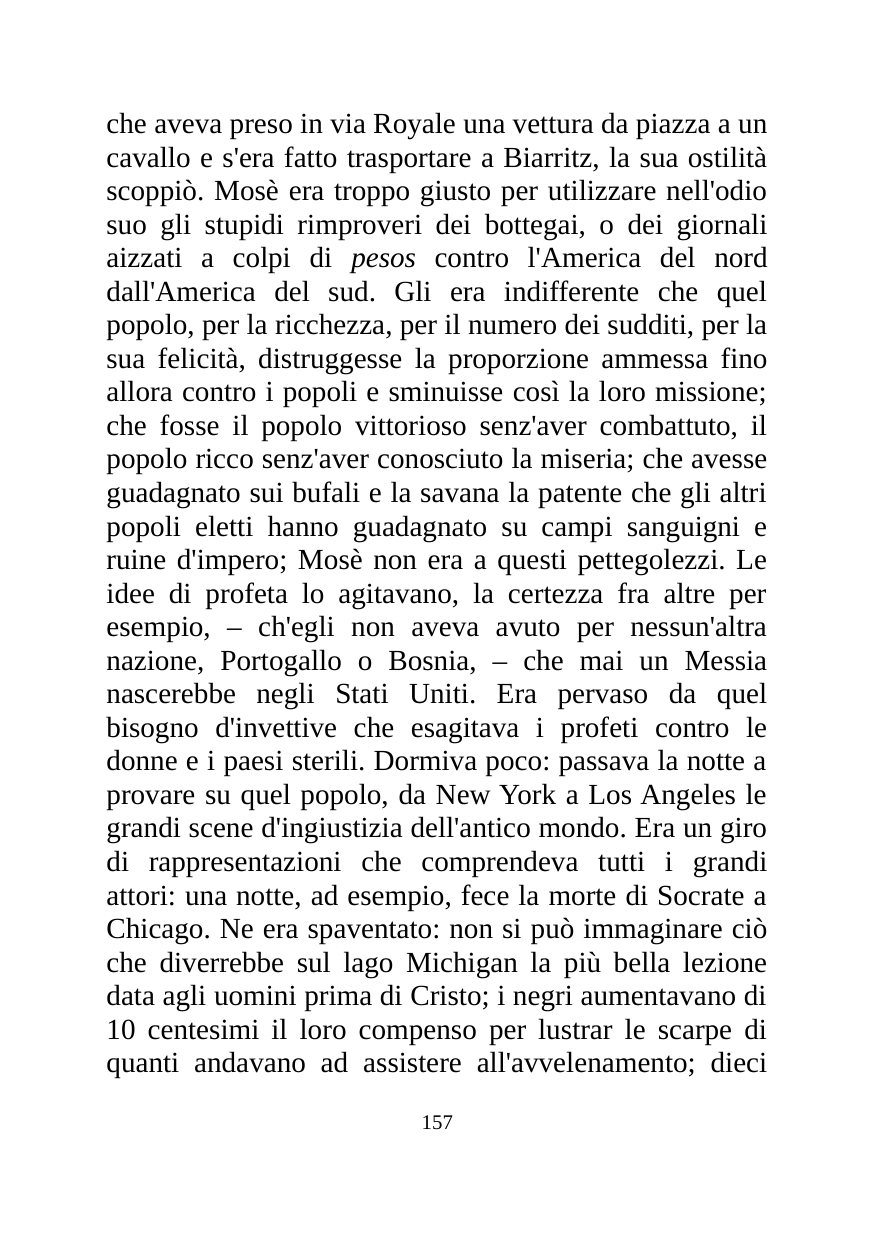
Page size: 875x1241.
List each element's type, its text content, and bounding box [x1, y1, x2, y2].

text che aveva preso in via Royale una vettura da piazza a un cavallo e s'era fatto trasportare a Biarritz, la sua ostilità scoppiò. Mosè era troppo giusto per utilizzare nell'odio suo gli stupidi rimproveri dei bottegai, o dei giornali aizzati a colpi di pesos contro l'America del nord dall'America del sud. Gli era indifferente che quel popolo, per la ricchezza, per il numero dei sudditi, per la sua felicità, distruggesse la proporzione ammessa fino allora contro i popoli e sminuisse così la loro missione; che fosse il popolo vittorioso senz'aver combattuto, il popolo ricco senz'aver conosciuto la miseria; che avesse guadagnato sui bufali e la savana la patente che gli altri popoli eletti hanno guadagnato su campi sanguigni e ruine d'impero; Mosè non era a questi pettegolezzi. Le idee di profeta lo agitavano, la certezza fra altre per esempio, – ch'egli non aveva avuto per nessun'altra nazione, Portogallo o Bosnia, – che mai un Messia nascerebbe negli Stati Uniti. Era pervaso da quel bisogno d'invettive che esagitava i profeti contro le donne e i paesi sterili. Dormiva poco: passava la notte a provare su quel popolo, da New York a Los Angeles le grandi scene d'ingiustizia dell'antico mondo. Era un giro di rappresentazioni che comprendeva tutti i grandi attori: una notte, ad esempio, fece la morte di Socrate a Chicago. Ne era spaventato: non si può immaginare ciò che diverrebbe sul lago Michigan la più bella lezione data agli uomini prima di Cristo; i negri aumentavano di 10 centesimi il loro compenso per lustrar le scarpe di quanti andavano ad assistere all'avvelenamento; dieci [106, 106, 768, 1079]
